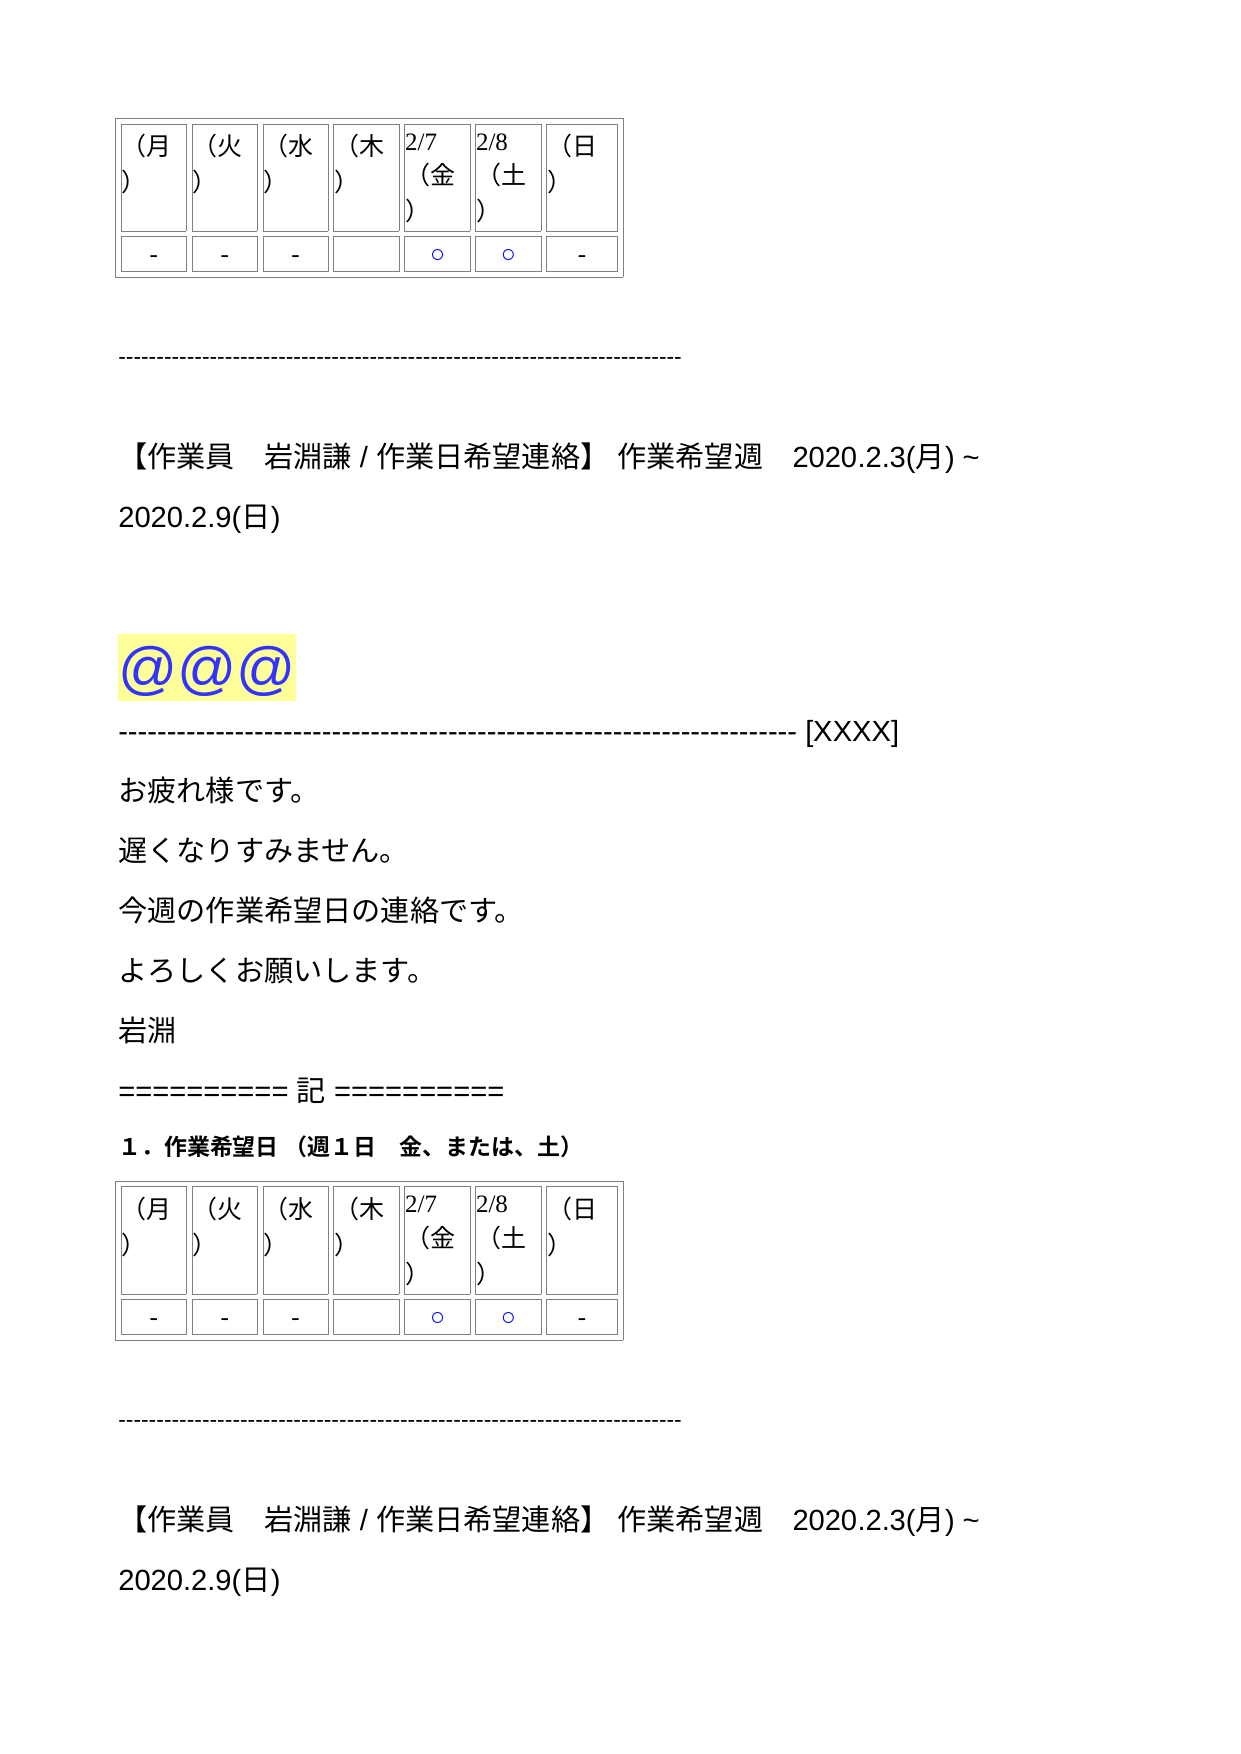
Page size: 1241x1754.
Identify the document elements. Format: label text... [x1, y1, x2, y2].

table_header （水） [260, 1182, 331, 1294]
table_cell - [264, 1300, 328, 1334]
table_header 2/7（金） [402, 1182, 473, 1294]
text -------------------------------------------------------------------------- [118, 1406, 1122, 1432]
text 遅くなりすみません。 [118, 834, 1122, 867]
table_header （火） [189, 1182, 260, 1294]
table_cell - [544, 231, 620, 271]
table_cell - [122, 1300, 186, 1334]
table_cell - [189, 231, 260, 271]
table_cell ○ [402, 1294, 473, 1334]
table_header （水） [260, 119, 331, 231]
text お疲れ様です。 [118, 774, 1122, 807]
text 今週の作業希望日の連絡です。 [118, 894, 1122, 927]
table_header （日） [544, 119, 620, 231]
table_cell ○ [473, 1294, 544, 1334]
text よろしくお願いします。 [118, 954, 1122, 987]
table_cell - [118, 1294, 189, 1334]
text １．作業希望日 （週１日 金、または、土） [118, 1134, 1122, 1160]
table_cell - [544, 1294, 620, 1334]
table_header （月） [118, 119, 189, 231]
table_cell [331, 1294, 402, 1334]
table_header （木） [331, 1182, 402, 1294]
text -------------------------------------------------------------------------- [118, 343, 1122, 369]
table_cell - [189, 1294, 260, 1334]
text 岩淵 [118, 1014, 1122, 1047]
text 【作業員 岩淵謙 / 作業日希望連絡】 作業希望週 2020.2.3(月) ~ 2020.2.9(日) [118, 1503, 1122, 1597]
table_header 2/8（土） [473, 119, 544, 231]
text ---------------------------------------------------------------------- [XXXX] [118, 714, 1122, 747]
table_header 2/8（土） [473, 1182, 544, 1294]
table_header （木） [331, 119, 402, 231]
table_cell ○ [473, 231, 544, 271]
table_cell - [264, 237, 328, 271]
table_cell - [547, 237, 617, 271]
table_header （火） [189, 119, 260, 231]
table_header （月） [118, 1182, 189, 1294]
table_cell [334, 1300, 399, 1334]
text ========== 記 ========== [118, 1074, 1122, 1107]
table_header 2/7（金） [402, 119, 473, 231]
table_cell [331, 231, 402, 271]
table_cell - [547, 1300, 617, 1334]
text @@@ [118, 633, 1122, 701]
table_header （日） [544, 1182, 620, 1294]
table_cell - [193, 237, 257, 271]
table_cell - [260, 1294, 331, 1334]
text 【作業員 岩淵謙 / 作業日希望連絡】 作業希望週 2020.2.3(月) ~ 2020.2.9(日) [118, 440, 1122, 534]
table_cell ○ [402, 231, 473, 271]
table_cell - [260, 231, 331, 271]
table_cell - [122, 237, 186, 271]
table_cell - [193, 1300, 257, 1334]
table_cell [334, 237, 399, 271]
table_cell - [118, 231, 189, 271]
